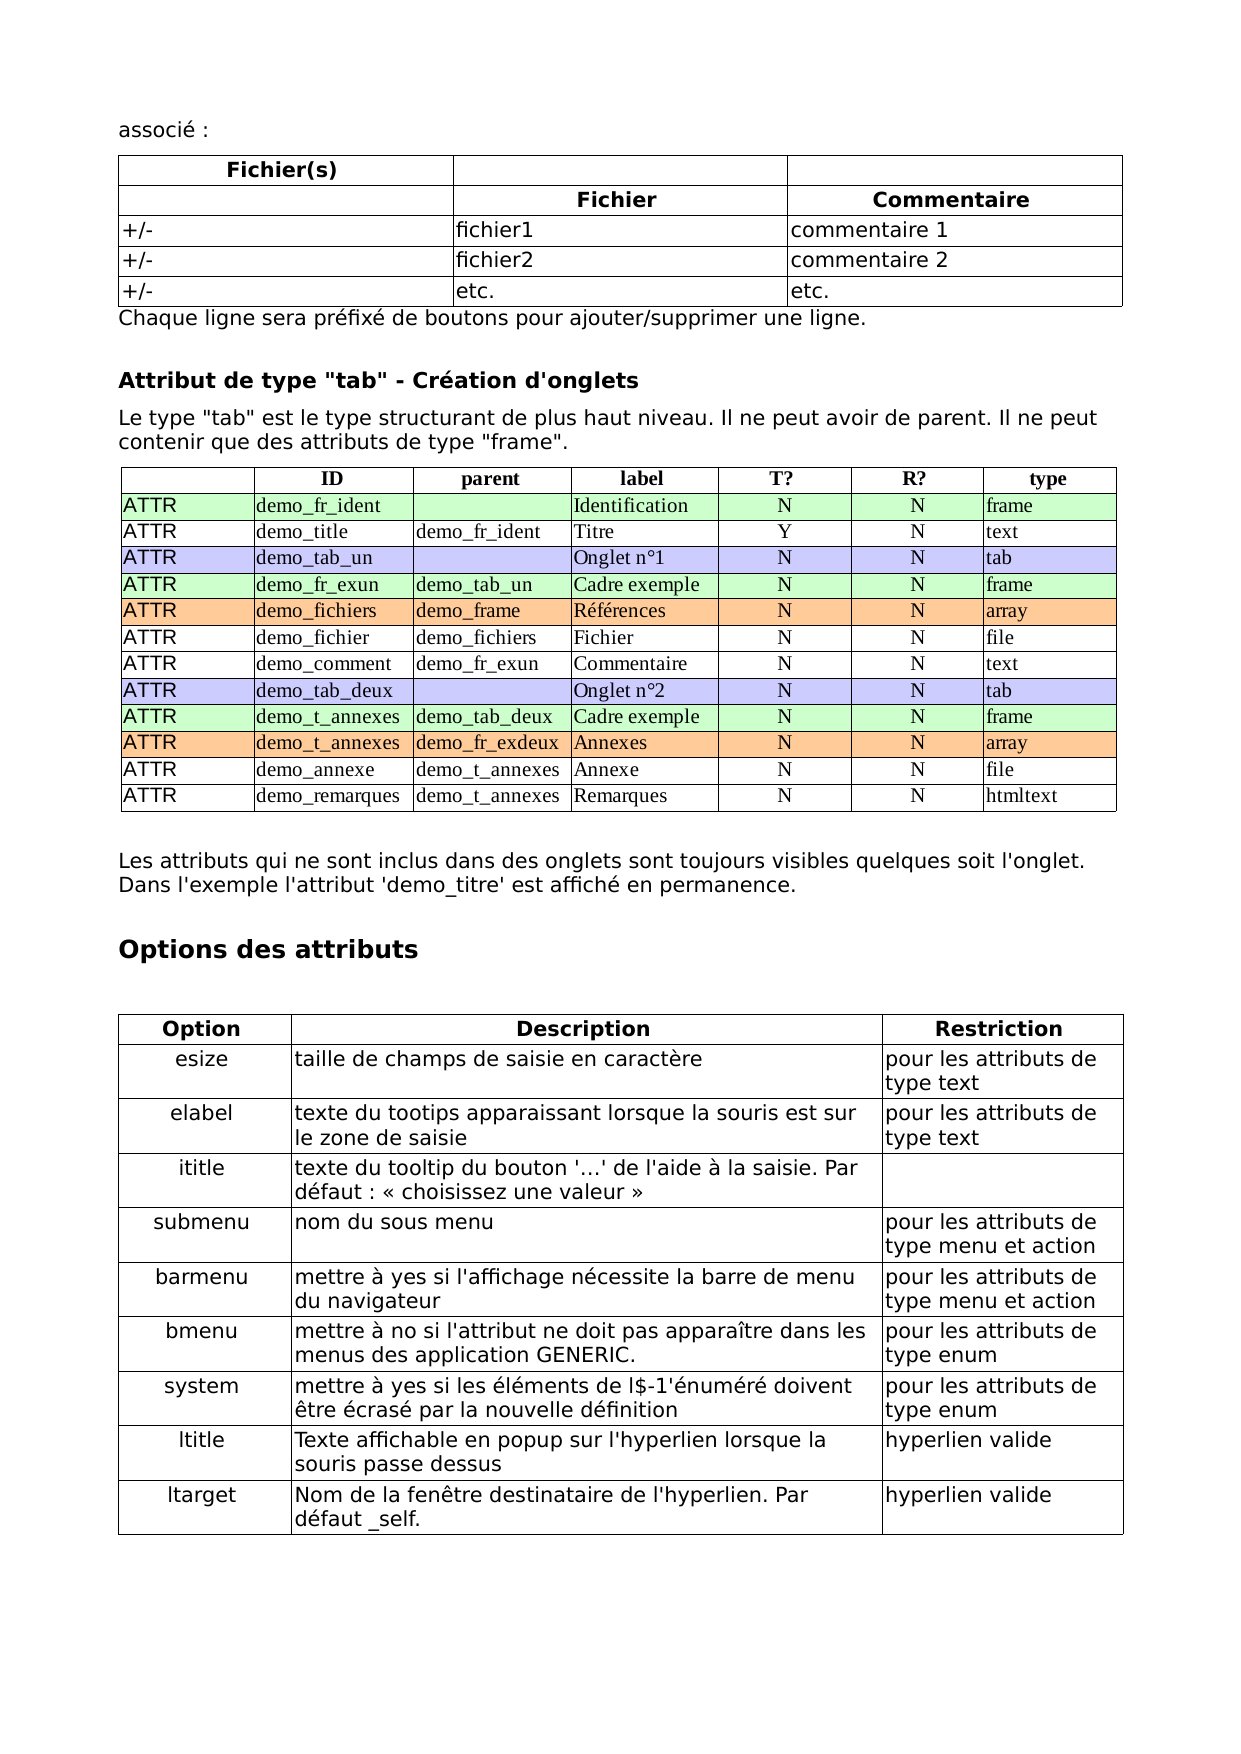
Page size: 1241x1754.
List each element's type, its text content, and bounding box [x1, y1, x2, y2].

table_cell esize [119, 1045, 291, 1098]
text Les attributs qui ne sont inclus dans des onglets sont toujours visibles quelques soit l'onglet. Dans l'exemple l'attribut 'demo_titre' est affiché en permanence. [118, 849, 1122, 898]
table_header Description [292, 1015, 882, 1044]
table_cell Nom de la fenêtre destinataire de l'hyperlien. Par défaut _self. [292, 1481, 882, 1534]
table_cell pour les attributs de type enum [883, 1372, 1123, 1425]
table_cell fichier1 [454, 216, 787, 246]
table_cell [883, 1154, 1123, 1207]
table_cell pour les attributs de type menu et action [883, 1263, 1123, 1316]
table_cell mettre à yes si les éléments de l$-1'énuméré doivent être écrasé par la nouvelle définition [292, 1372, 882, 1425]
table_cell fichier2 [454, 247, 787, 276]
table_cell system [119, 1372, 291, 1425]
text Chaque ligne sera préfixé de boutons pour ajouter/supprimer une ligne. [118, 307, 1122, 330]
subtitle Attribut de type "tab" - Création d'onglets [118, 368, 1122, 393]
table_header [788, 156, 1122, 185]
text associé : [118, 118, 1122, 142]
table_cell Commentaire [788, 186, 1122, 215]
table_cell pour les attributs de type enum [883, 1317, 1123, 1371]
table_cell elabel [119, 1099, 291, 1153]
table_header [454, 156, 787, 185]
table_cell etc. [788, 277, 1122, 306]
table_cell +/- [119, 216, 453, 246]
table_cell submenu [119, 1208, 291, 1262]
table_cell etc. [454, 277, 787, 306]
table_cell texte du tooltip du bouton '…' de l'aide à la saisie. Par défaut : « choisissez une valeur » [292, 1154, 882, 1207]
table_cell taille de champs de saisie en caractère [292, 1045, 882, 1098]
table_cell [119, 186, 453, 215]
table_header Option [119, 1015, 291, 1044]
text Le type "tab" est le type structurant de plus haut niveau. Il ne peut avoir de parent. Il ne peut contenir que des attributs de type "frame". [118, 406, 1122, 454]
table_cell nom du sous menu [292, 1208, 882, 1262]
table_cell pour les attributs de type text [883, 1045, 1123, 1098]
table_cell ltitle [119, 1426, 291, 1479]
subtitle Options des attributs [118, 935, 1122, 964]
table_header Fichier(s) [119, 156, 453, 185]
table_cell commentaire 1 [788, 216, 1122, 246]
table_cell mettre à yes si l'affichage nécessite la barre de menu du navigateur [292, 1263, 882, 1316]
table_cell hyperlien valide [883, 1426, 1123, 1479]
table_cell ititle [119, 1154, 291, 1207]
table_cell commentaire 2 [788, 247, 1122, 276]
table_cell barmenu [119, 1263, 291, 1316]
table_cell ltarget [119, 1481, 291, 1534]
table_cell mettre à no si l'attribut ne doit pas apparaître dans les menus des application GENERIC. [292, 1317, 882, 1371]
table_cell pour les attributs de type text [883, 1099, 1123, 1153]
table_cell pour les attributs de type menu et action [883, 1208, 1123, 1262]
table_cell Fichier [454, 186, 787, 215]
table_cell +/- [119, 247, 453, 276]
table_cell hyperlien valide [883, 1481, 1123, 1534]
table_cell bmenu [119, 1317, 291, 1371]
table_cell Texte affichable en popup sur l'hyperlien lorsque la souris passe dessus [292, 1426, 882, 1479]
table_header Restriction [883, 1015, 1123, 1044]
table_cell texte du tootips apparaissant lorsque la souris est sur le zone de saisie [292, 1099, 882, 1153]
table_cell +/- [119, 277, 453, 306]
